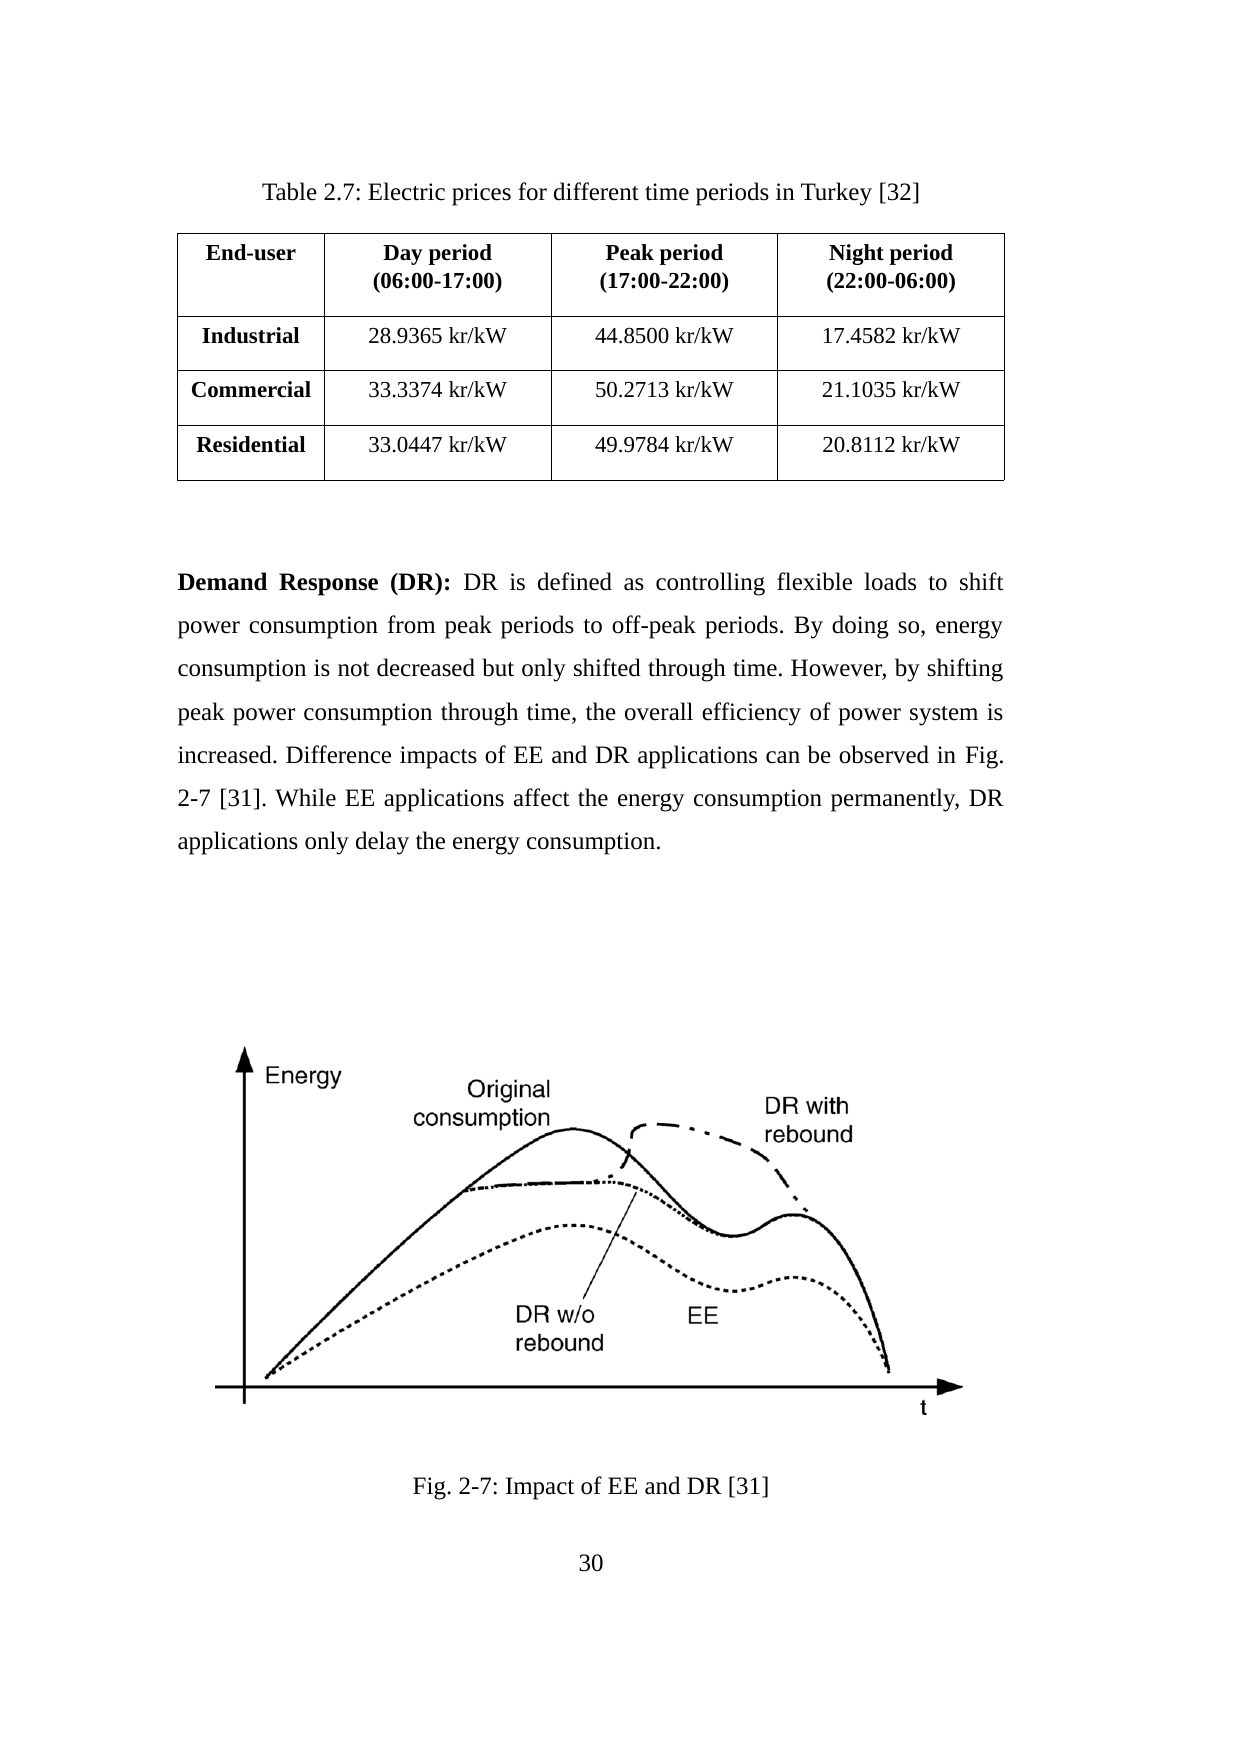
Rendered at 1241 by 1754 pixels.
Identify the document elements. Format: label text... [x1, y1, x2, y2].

table_cell Commercial [178, 371, 324, 425]
table_cell 28.9365 kr/kW [325, 317, 551, 370]
table_header End-user [178, 234, 324, 316]
text Demand Response (DR): DR is defined as controlling flexible loads to shift power consumption from peak periods to off-peak periods. By doing so, energy consumption is not decreased but only shifted through time. However, by shifting peak power consumption through time, the overall efficiency of power system is increased. Difference impacts of EE and DR applications can be observed in Fig. 2-7 [31]⁠. While EE applications affect the energy consumption permanently, DR applications only delay the energy consumption. [177, 567, 1004, 855]
table_cell 50.2713 kr/kW [552, 371, 777, 425]
table_cell 33.0447 kr/kW [325, 426, 551, 479]
table_cell 44.8500 kr/kW [552, 317, 777, 370]
table_cell Residential [178, 426, 324, 479]
table_cell 33.3374 kr/kW [325, 371, 551, 425]
table_cell 17.4582 kr/kW [778, 317, 1004, 370]
table_cell Industrial [178, 317, 324, 370]
table_cell 49.9784 kr/kW [552, 426, 777, 479]
table_header Peak period (17:00-22:00) [552, 234, 777, 316]
table_cell 21.1035 kr/kW [778, 371, 1004, 425]
table_header Night period (22:00-06:00) [778, 234, 1004, 316]
table_cell 20.8112 kr/kW [778, 426, 1004, 479]
text Table 2.7: Electric prices for different time periods in Turkey [32]⁠ [177, 177, 1004, 206]
picture [177, 996, 1005, 1439]
text Fig. 2-7: Impact of EE and DR [31]⁠ [177, 1471, 1004, 1500]
table_header Day period (06:00-17:00) [325, 234, 551, 316]
